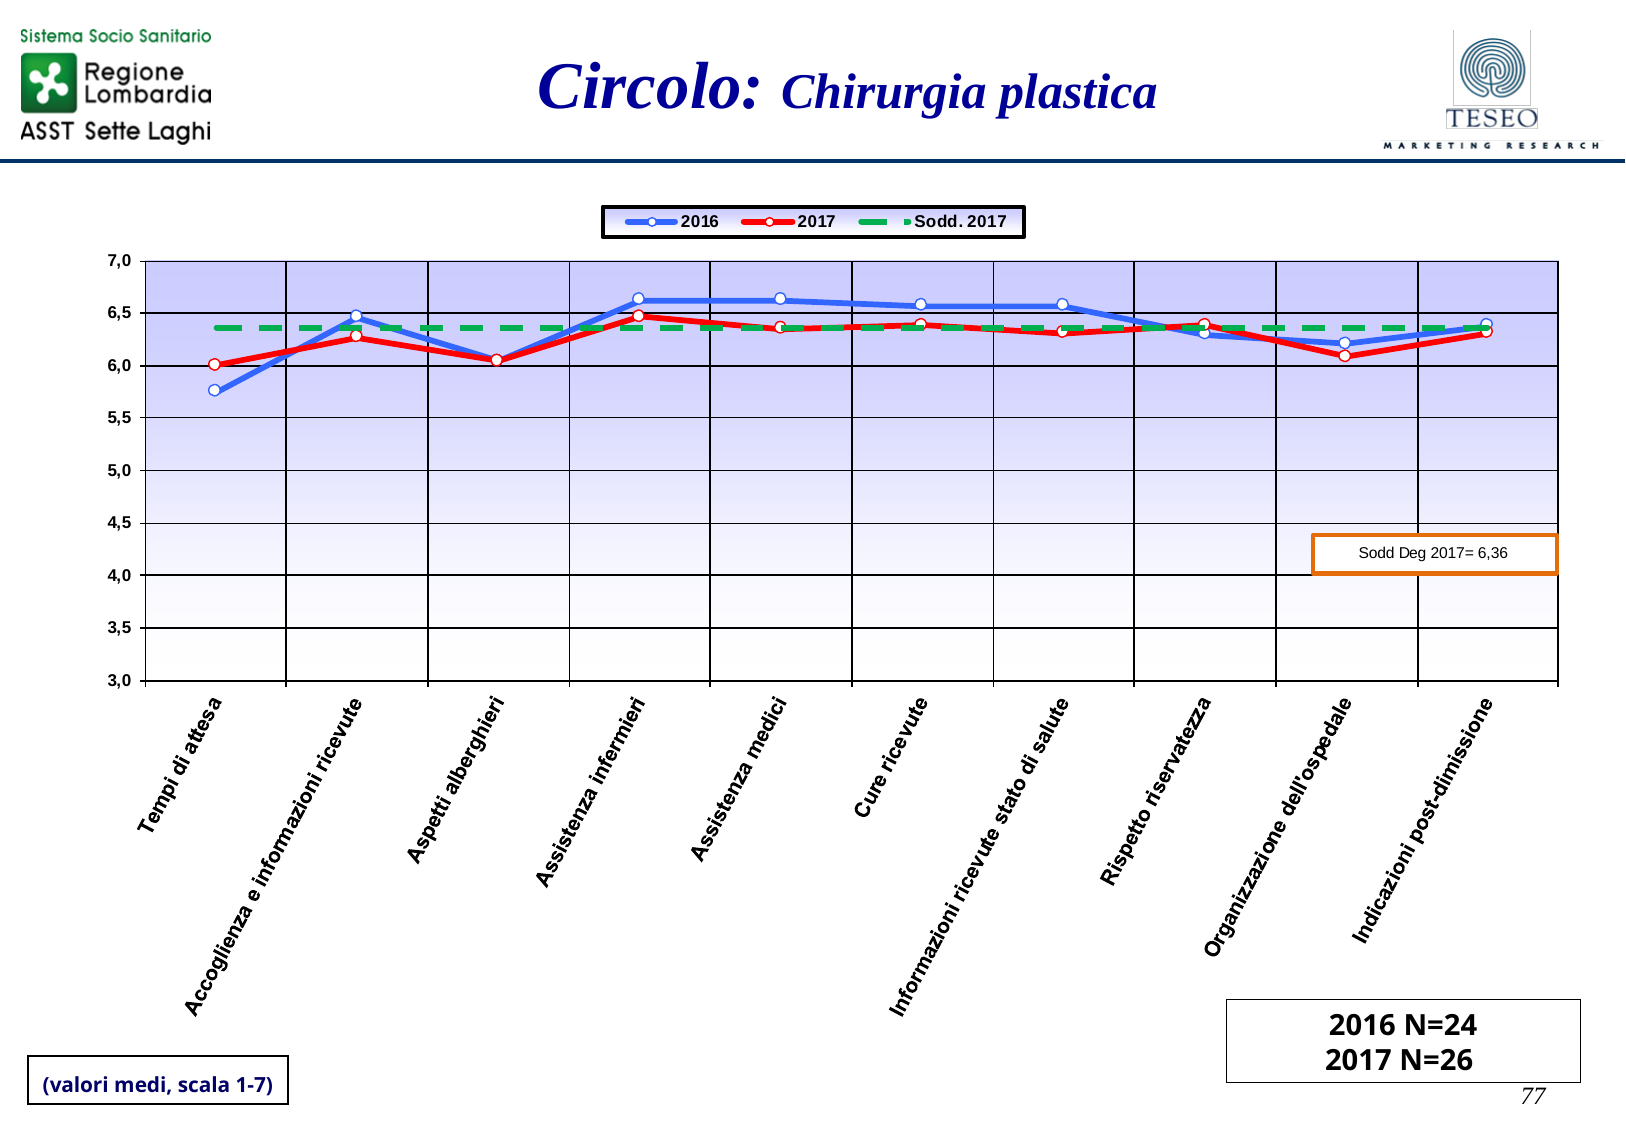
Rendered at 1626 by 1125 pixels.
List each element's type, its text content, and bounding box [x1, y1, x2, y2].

picture [63, 194, 1562, 1047]
text_box (valori medi, scala 1-7) [27, 1056, 288, 1105]
picture [21, 26, 211, 148]
picture [1381, 30, 1604, 149]
text_box Circolo: Chirurgia plastica [304, 19, 1392, 144]
text_box 2016 N=24 2017 N=26 [1226, 999, 1581, 1083]
